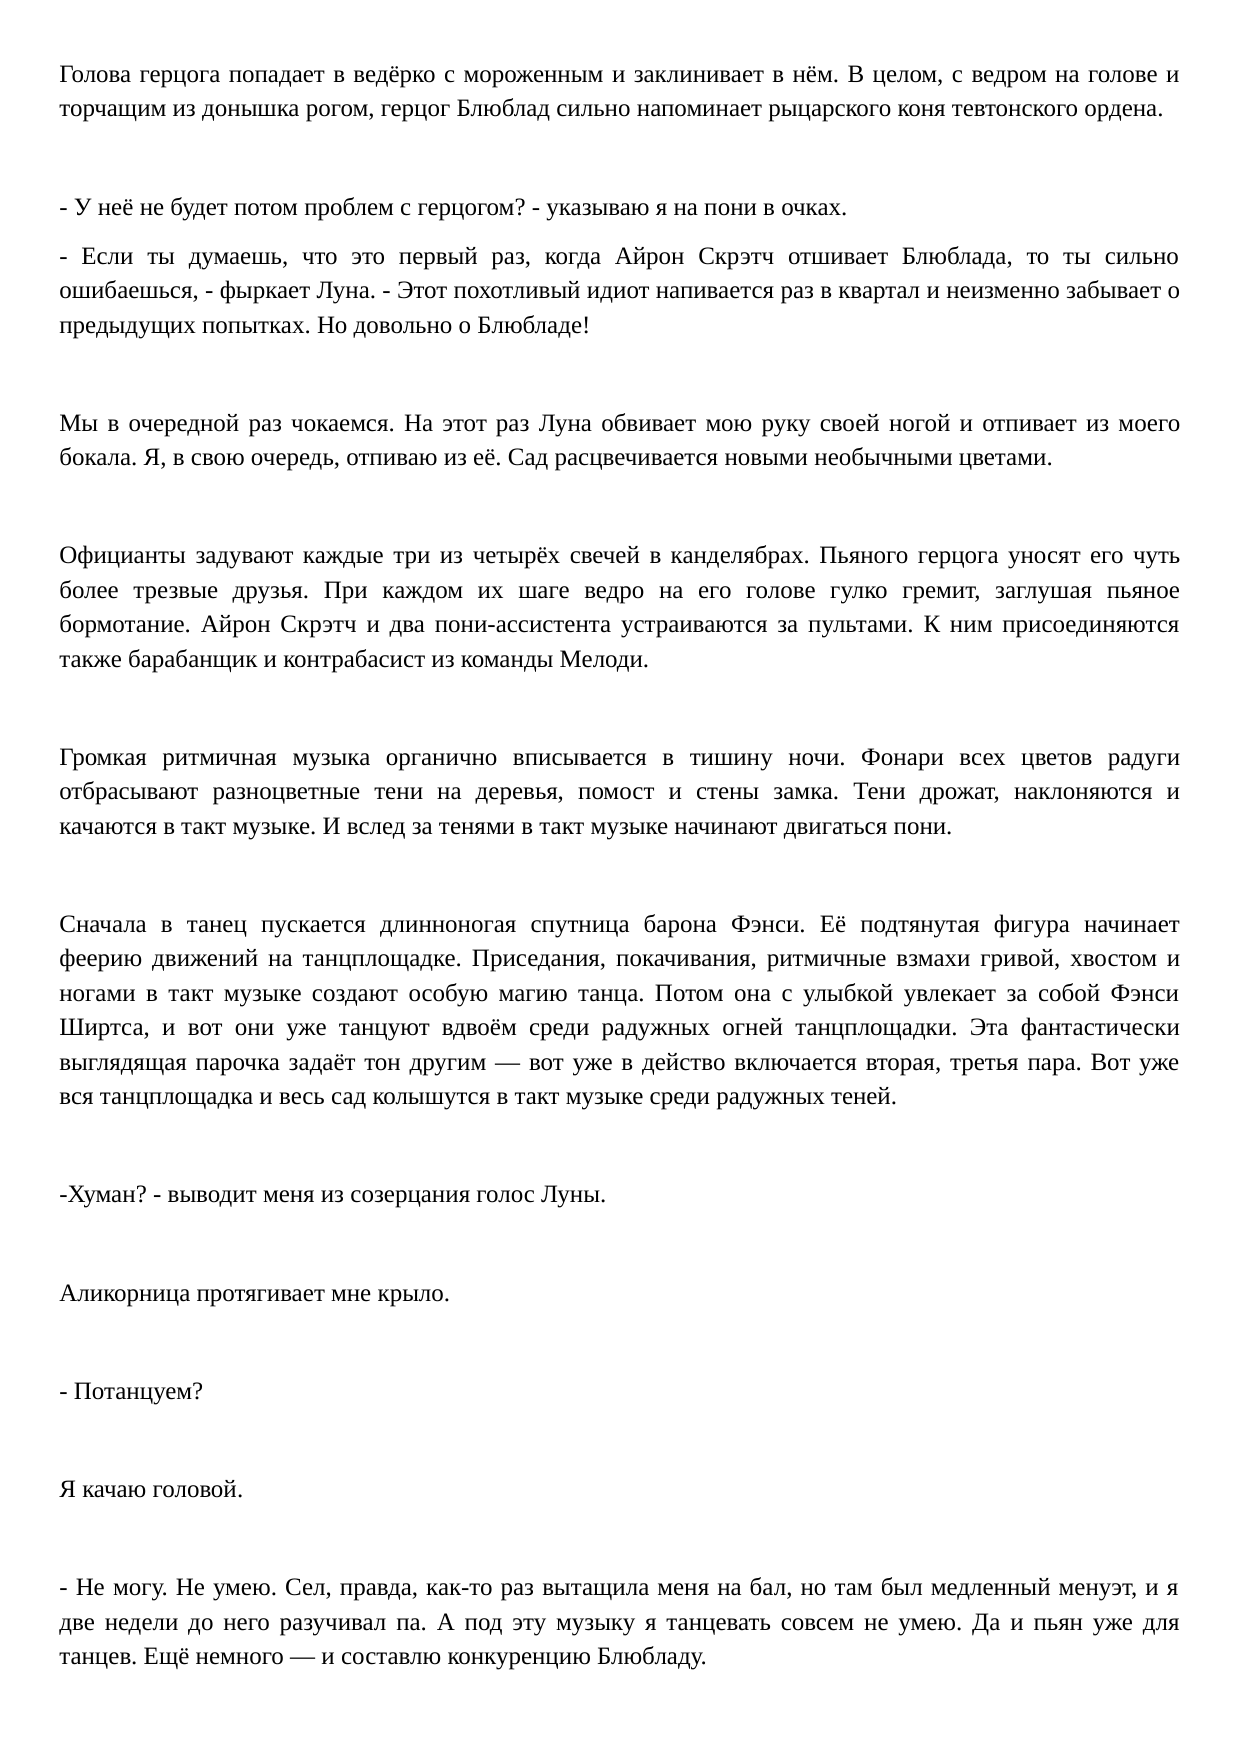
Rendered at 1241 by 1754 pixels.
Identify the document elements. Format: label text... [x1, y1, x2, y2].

text Я качаю головой. [59, 1474, 1181, 1503]
text Сначала в танец пускается длинноногая спутница барона Фэнси. Её подтянутая фигура начинает феерию движений на танцплощадке. Приседания, покачивания, ритмичные взмахи гривой, хвостом и ногами в такт музыке создают особую магию танца. Потом она с улыбкой увлекает за собой Фэнси Ширтса, и вот они уже танцуют вдвоём среди радужных огней танцплощадки. Эта фантастически выглядящая парочка задаёт тон другим — вот уже в действо включается вторая, третья пара. Вот уже вся танцплощадка и весь сад колышутся в такт музыке среди радужных теней. [59, 909, 1181, 1110]
text Официанты задувают каждые три из четырёх свечей в канделябрах. Пьяного герцога уносят его чуть более трезвые друзья. При каждом их шаге ведро на его голове гулко гремит, заглушая пьяное бормотание. Айрон Скрэтч и два пони-ассистента устраиваются за пультами. К ним присоединяются также барабанщик и контрабасист из команды Мелоди. [59, 540, 1181, 673]
text - Не могу. Не умею. Сел, правда, как-то раз вытащила меня на бал, но там был медленный менуэт, и я две недели до него разучивал па. А под эту музыку я танцевать совсем не умею. Да и пьян уже для танцев. Ещё немного — и составлю конкуренцию Блюбладу. [59, 1572, 1181, 1670]
text Аликорница протягивает мне крыло. [59, 1278, 1181, 1306]
text - У неё не будет потом проблем с герцогом? - указываю я на пони в очках. [59, 192, 1181, 220]
text Голова герцога попадает в ведёрко с мороженным и заклинивает в нём. В целом, с ведром на голове и торчащим из донышка рогом, герцог Блюблад сильно напоминает рыцарского коня тевтонского ордена. [59, 59, 1181, 122]
text - Потанцуем? [59, 1376, 1181, 1404]
text - Если ты думаешь, что это первый раз, когда Айрон Скрэтч отшивает Блюблада, то ты сильно ошибаешься, - фыркает Луна. - Этот похотливый идиот напивается раз в квартал и неизменно забывает о предыдущих попытках. Но довольно о Блюбладе! [59, 241, 1181, 338]
text Мы в очередной раз чокаемся. На этот раз Луна обвивает мою руку своей ногой и отпивает из моего бокала. Я, в свою очередь, отпиваю из её. Сад расцвечивается новыми необычными цветами. [59, 408, 1181, 471]
text -Хуман? - выводит меня из созерцания голос Луны. [59, 1179, 1181, 1208]
text Громкая ритмичная музыка органично вписывается в тишину ночи. Фонари всех цветов радуги отбрасывают разноцветные тени на деревья, помост и стены замка. Тени дрожат, наклоняются и качаются в такт музыке. И вслед за тенями в такт музыке начинают двигаться пони. [59, 742, 1181, 840]
